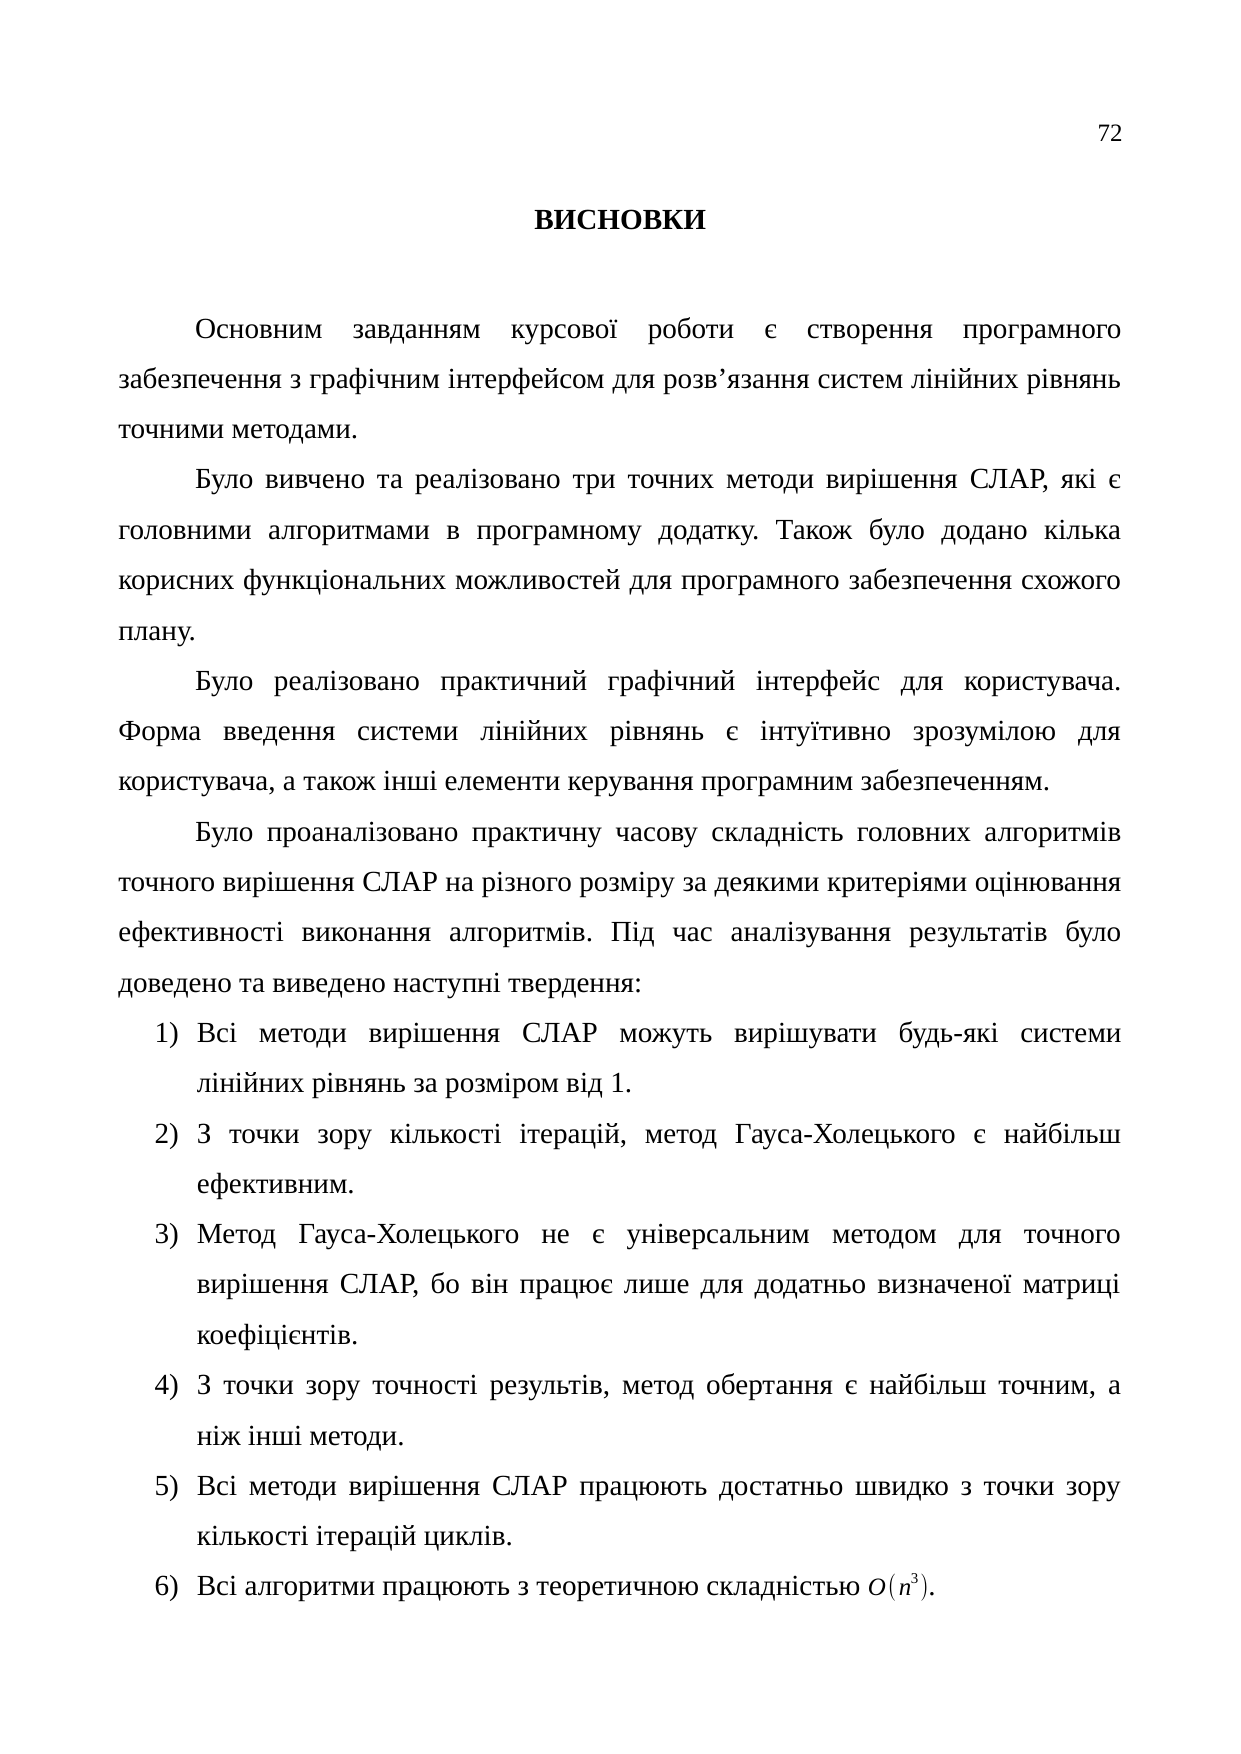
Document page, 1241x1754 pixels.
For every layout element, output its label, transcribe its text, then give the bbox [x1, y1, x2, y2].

text Було вивчено та реалізовано три точних методи вирішення СЛАР, які є головними алгоритмами в програмному додатку. Також було додано кілька корисних функціональних можливостей для програмного забезпечення схожого плану. [118, 462, 1122, 646]
list Всі методи вирішення СЛАР працюють достатньо швидко з точки зору кількості ітерацій циклів. [178, 1468, 1122, 1552]
list З точки зору кількості ітерацій, метод Гауса-Холецького є найбільш ефективним. [178, 1116, 1122, 1199]
text Було проаналізовано практичну часову складність головних алгоритмів точного вирішення СЛАР на різного розміру за деякими критеріями оцінювання ефективності виконання алгоритмів. Під час аналізування результатів було доведено та виведено наступні твердення: [118, 814, 1122, 998]
list Всі методи вирішення СЛАР можуть вирішувати будь-які системи лінійних рівнянь за розміром від 1. [178, 1015, 1122, 1099]
list Метод Гауса-Холецького не є універсальним методом для точного вирішення СЛАР, бо він працює лише для додатньо визначеної матриці коефіцієнтів. [178, 1216, 1122, 1351]
list Всі алгоритми працюють з теоретичною складністью . [178, 1568, 1122, 1603]
subtitle ВИСНОВКИ [118, 202, 1122, 235]
text Основним завданням курсової роботи є створення програмного забезпечення з графічним інтерфейсом для розв’язання систем лінійних рівнянь точними методами. [118, 311, 1122, 445]
list З точки зору точності результів, метод обертання є найбільш точним, а ніж інші методи. [178, 1367, 1122, 1451]
text Було реалізовано практичний графічний інтерфейс для користувача. Форма введення системи лінійних рівнянь є інтуїтивно зрозумілою для користувача, а також інші елементи керування програмним забезпеченням. [118, 663, 1122, 797]
